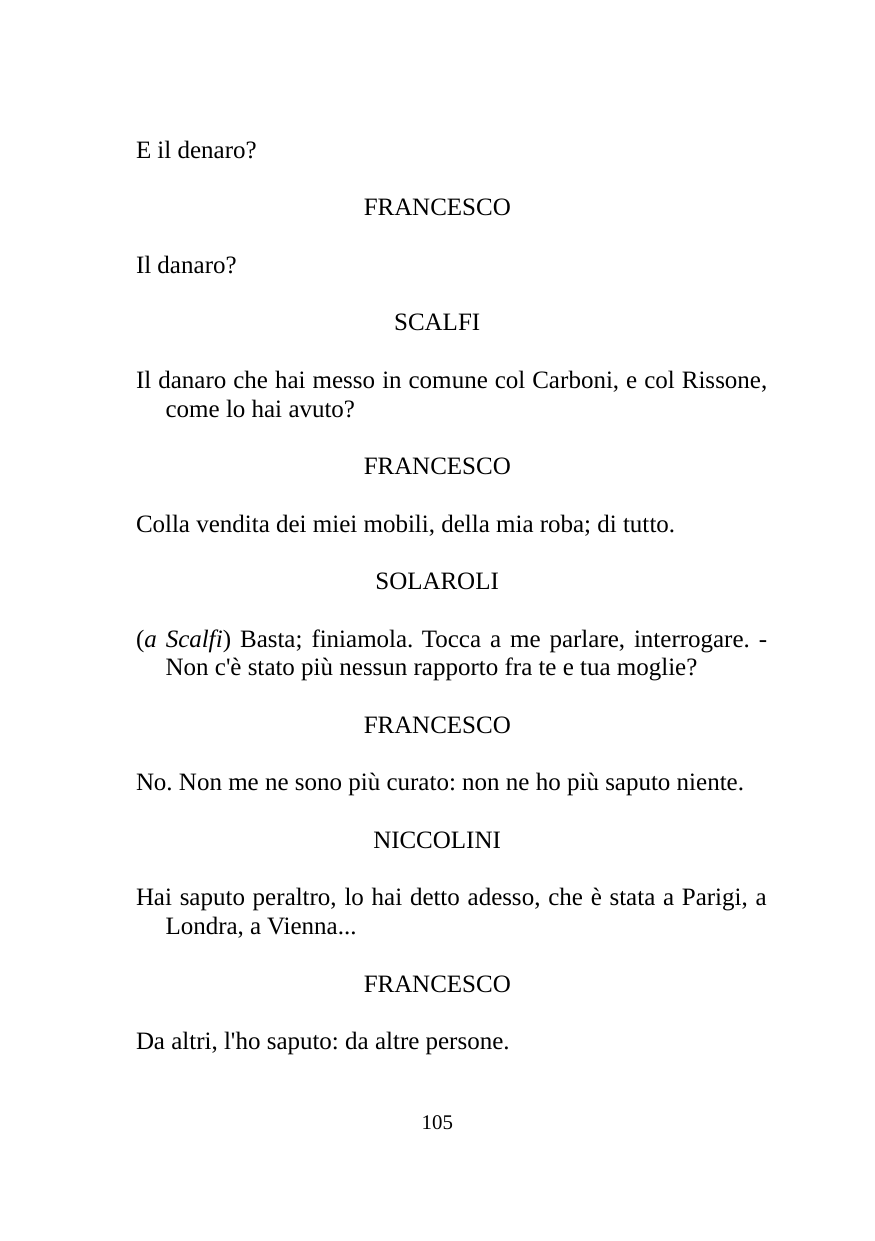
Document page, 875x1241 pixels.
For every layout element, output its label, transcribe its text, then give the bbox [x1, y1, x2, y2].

text Il danaro che hai messo in comune col Carboni, e col Rissone, come lo hai avuto? [136, 365, 768, 422]
text E il denaro? [136, 135, 768, 164]
text No. Non me ne sono più curato: non ne ho più saputo niente. [136, 767, 768, 796]
text FRANCESCO [106, 710, 768, 739]
text NICCOLINI [106, 825, 768, 854]
text Da altri, l'ho saputo: da altre persone. [136, 1026, 768, 1055]
text Colla vendita dei miei mobili, della mia roba; di tutto. [136, 509, 768, 537]
text Il danaro? [136, 250, 768, 279]
text SOLAROLI [106, 566, 768, 595]
text FRANCESCO [106, 969, 768, 997]
text FRANCESCO [106, 451, 768, 480]
text Hai saputo peraltro, lo hai detto adesso, che è stata a Parigi, a Londra, a Vienna... [136, 882, 768, 940]
text FRANCESCO [106, 192, 768, 221]
text SCALFI [106, 307, 768, 336]
text (a Scalfi) Basta; finiamola. Tocca a me parlare, interrogare. - Non c'è stato più nessun rapporto fra te e tua moglie? [136, 624, 768, 681]
